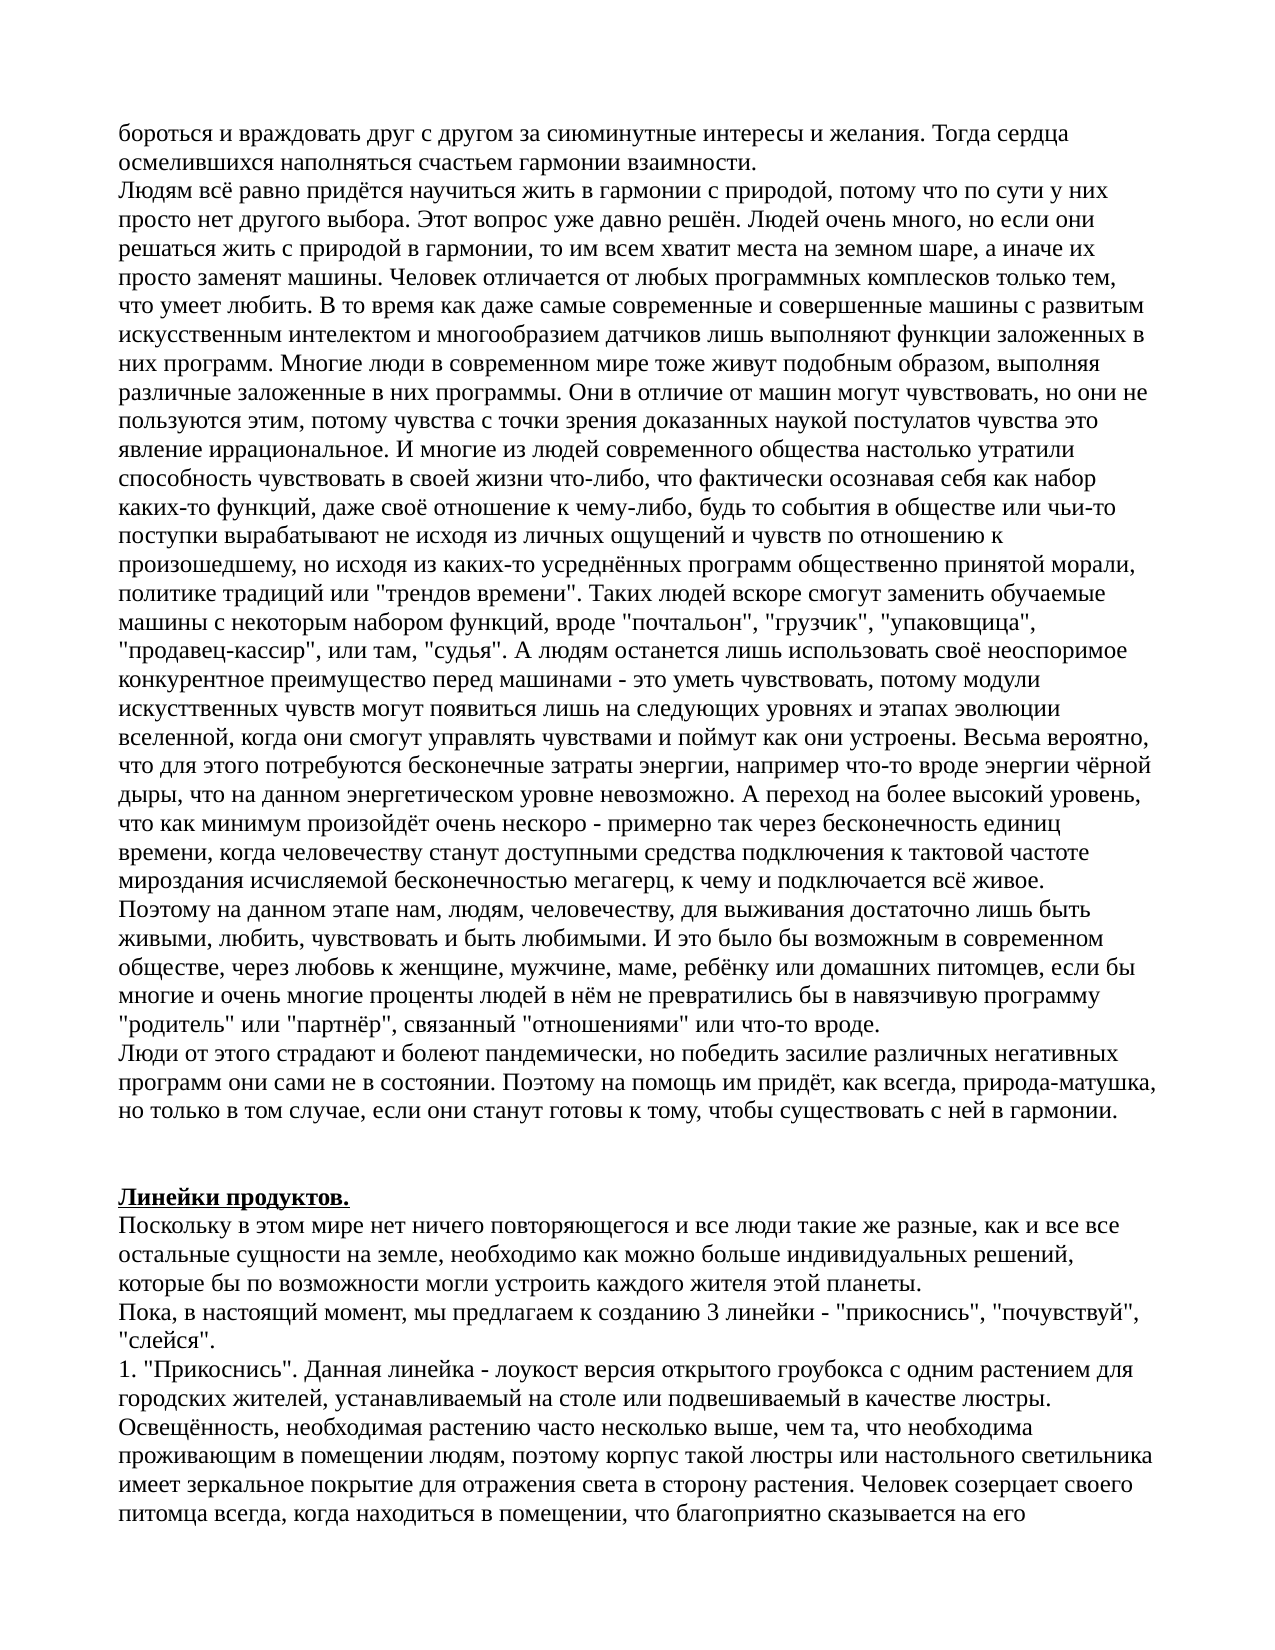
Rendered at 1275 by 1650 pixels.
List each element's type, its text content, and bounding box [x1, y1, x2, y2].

text Людям всё равно придётся научиться жить в гармонии с природой, потому что по сути у них просто нет другого выбора. Этот вопрос уже давно решён. Людей очень много, но если они решаться жить с природой в гармонии, то им всем хватит места на земном шаре, а иначе их просто заменят машины. Человек отличается от любых программных комплесков только тем, что умеет любить. В то время как даже самые современные и совершенные машины с развитым искусственным интелектом и многообразием датчиков лишь выполняют функции заложенных в них программ. Многие люди в современном мире тоже живут подобным образом, выполняя различные заложенные в них программы. Они в отличие от машин могут чувствовать, но они не пользуются этим, потому чувства с точки зрения доказанных наукой постулатов чувства это явление иррациональное. И многие из людей современного общества настолько утратили способность чувствовать в своей жизни что-либо, что фактически осознавая себя как набор каких-то функций, даже своё отношение к чему-либо, будь то события в обществе или чьи-то поступки вырабатывают не исходя из личных ощущений и чувств по отношению к произошедшему, но исходя из каких-то усреднённых программ общественно принятой морали, политике традиций или "трендов времени". Таких людей вскоре смогут заменить обучаемые машины с некоторым набором функций, вроде "почтальон", "грузчик", "упаковщица", "продавец-кассир", или там, "судья". А людям останется лишь использовать своё неоспоримое конкурентное преимущество перед машинами - это уметь чувствовать, потому модули искусттвенных чувств могут появиться лишь на следующих уровнях и этапах эволюции вселенной, когда они смогут управлять чувствами и поймут как они устроены. Весьма вероятно, что для этого потребуются бесконечные затраты энергии, например что-то вроде энергии чёрной дыры, что на данном энергетическом уровне невозможно. А переход на более высокий уровень, что как минимум произойдёт очень нескоро - примерно так через бесконечность единиц времени, когда человечеству станут доступными средства подключения к тактовой частоте мироздания исчисляемой бесконечностью мегагерц, к чему и подключается всё живое. [118, 176, 1157, 894]
text Поэтому на данном этапе нам, людям, человечеству, для выживания достаточно лишь быть живыми, любить, чувствовать и быть любимыми. И это было бы возможным в современном обществе, через любовь к женщине, мужчине, маме, ребёнку или домашних питомцев, если бы многие и очень многие проценты людей в нём не превратились бы в навязчивую программу "родитель" или "партнёр", связанный "отношениями" или что-то вроде. [118, 894, 1157, 1038]
text бороться и враждовать друг с другом за сиюминутные интересы и желания. Тогда сердца осмелившихся наполняться счастьем гармонии взаимности. [118, 118, 1157, 176]
text Пока, в настоящий момент, мы предлагаем к созданию 3 линейки - "прикоснись", "почувствуй", "слейся". [118, 1297, 1157, 1354]
text Линейки продуктов. [118, 1182, 1157, 1211]
text Люди от этого страдают и болеют пандемически, но победить засилие различных негативных программ они сами не в состоянии. Поэтому на помощь им придёт, как всегда, природа-матушка, но только в том случае, если они станут готовы к тому, чтобы существовать с ней в гармонии. [118, 1038, 1157, 1124]
text Поскольку в этом мире нет ничего повторяющегося и все люди такие же разные, как и все все остальные сущности на земле, необходимо как можно больше индивидуальных решений, которые бы по возможности могли устроить каждого жителя этой планеты. [118, 1211, 1157, 1297]
text 1. "Прикоснись". Данная линейка - лоукост версия открытого гроубокса с одним растением для городских жителей, устанавливаемый на столе или подвешиваемый в качестве люстры. Освещённость, необходимая растению часто несколько выше, чем та, что необходима проживающим в помещении людям, поэтому корпус такой люстры или настольного светильника имеет зеркальное покрытие для отражения света в сторону растения. Человек созерцает своего питомца всегда, когда находиться в помещении, что благоприятно сказывается на его [118, 1354, 1157, 1527]
